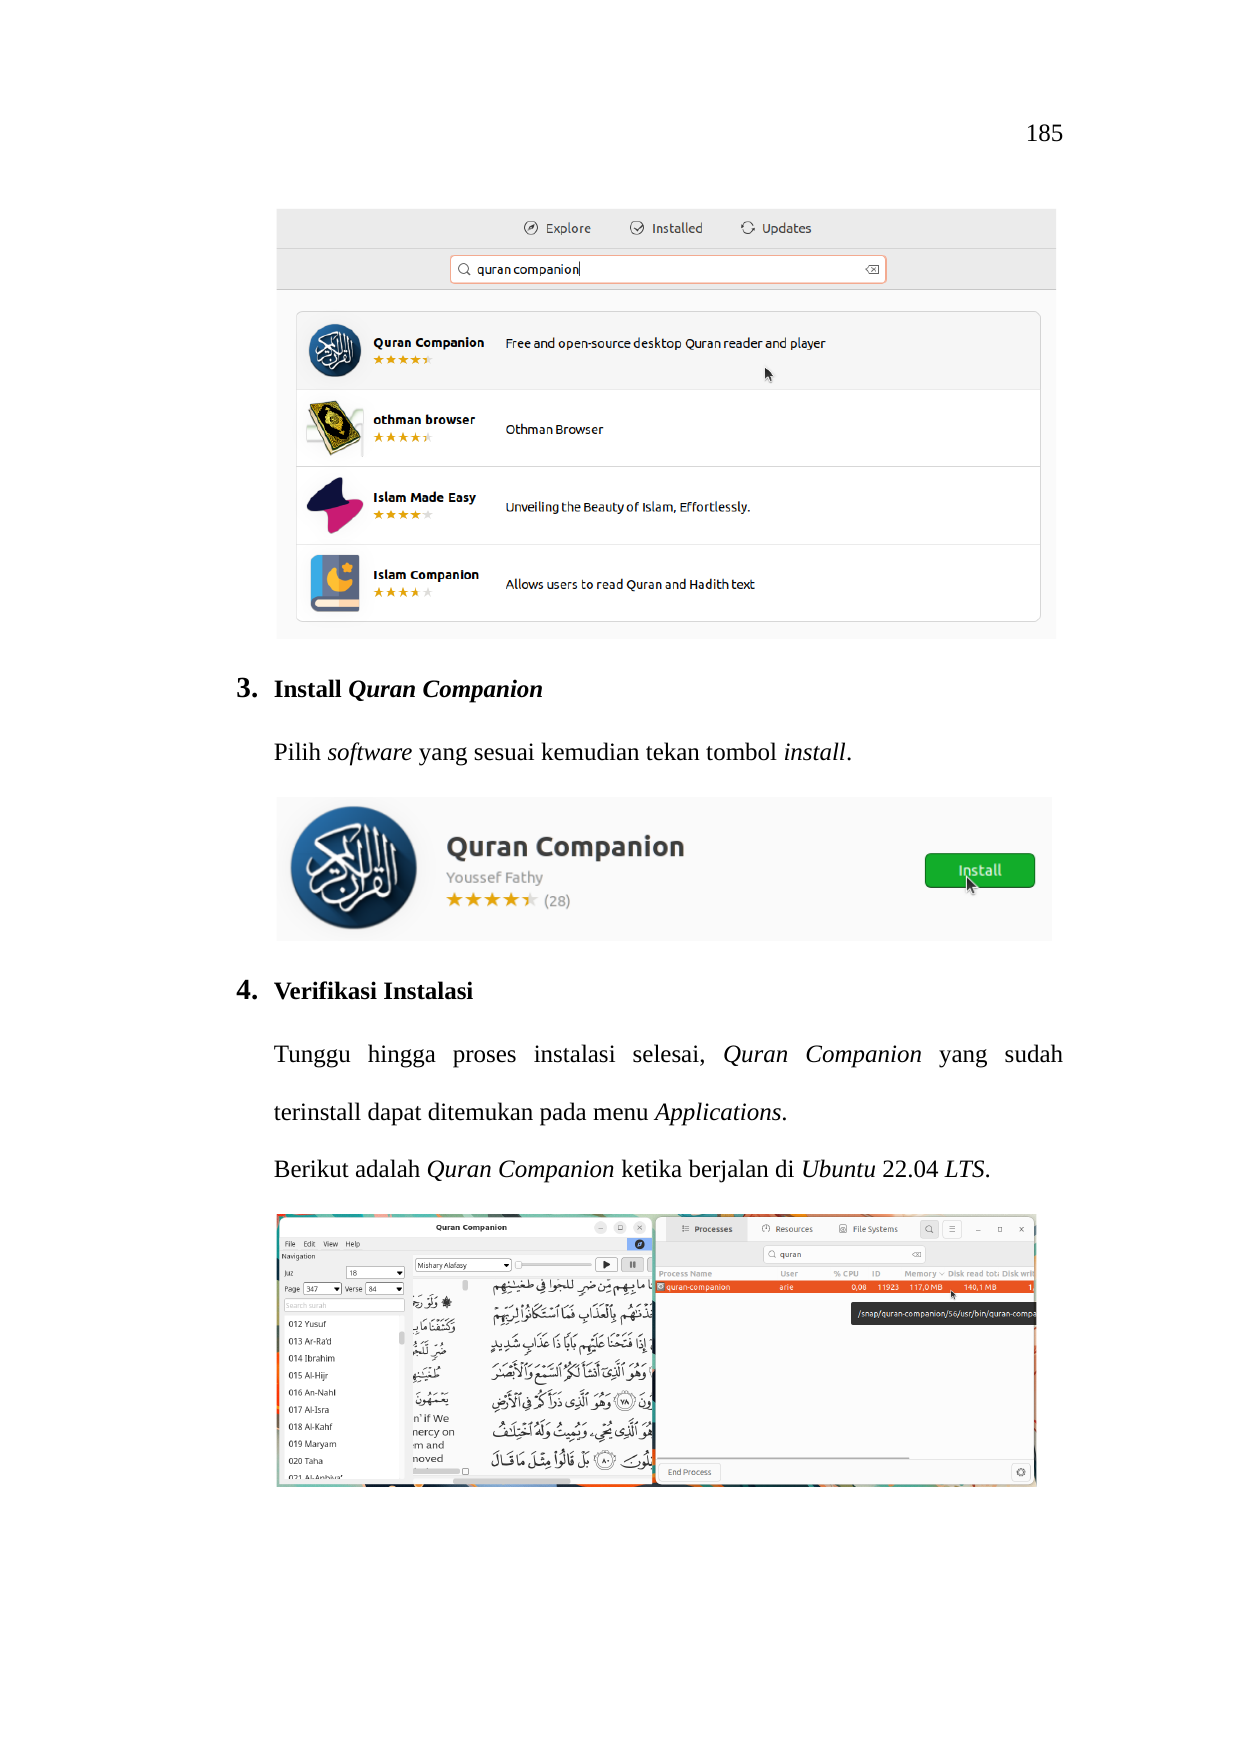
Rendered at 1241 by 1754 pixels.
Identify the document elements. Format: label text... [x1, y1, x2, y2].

list Berikut adalah Quran Companion ketika berjalan di Ubuntu 22.04 LTS. [236, 1154, 1063, 1183]
list Tunggu hingga proses instalasi selesai, Quran Companion yang sudah terinstall dapat ditemukan pada menu Applications. [236, 1039, 1063, 1126]
list Install Quran Companion [236, 670, 1063, 703]
picture [276, 797, 1052, 941]
list Pilih software yang sesuai kemudian tekan tombol install. [236, 737, 1063, 766]
picture [276, 1214, 1037, 1487]
list Verifikasi Instalasi [236, 972, 1063, 1006]
picture [276, 208, 1057, 639]
